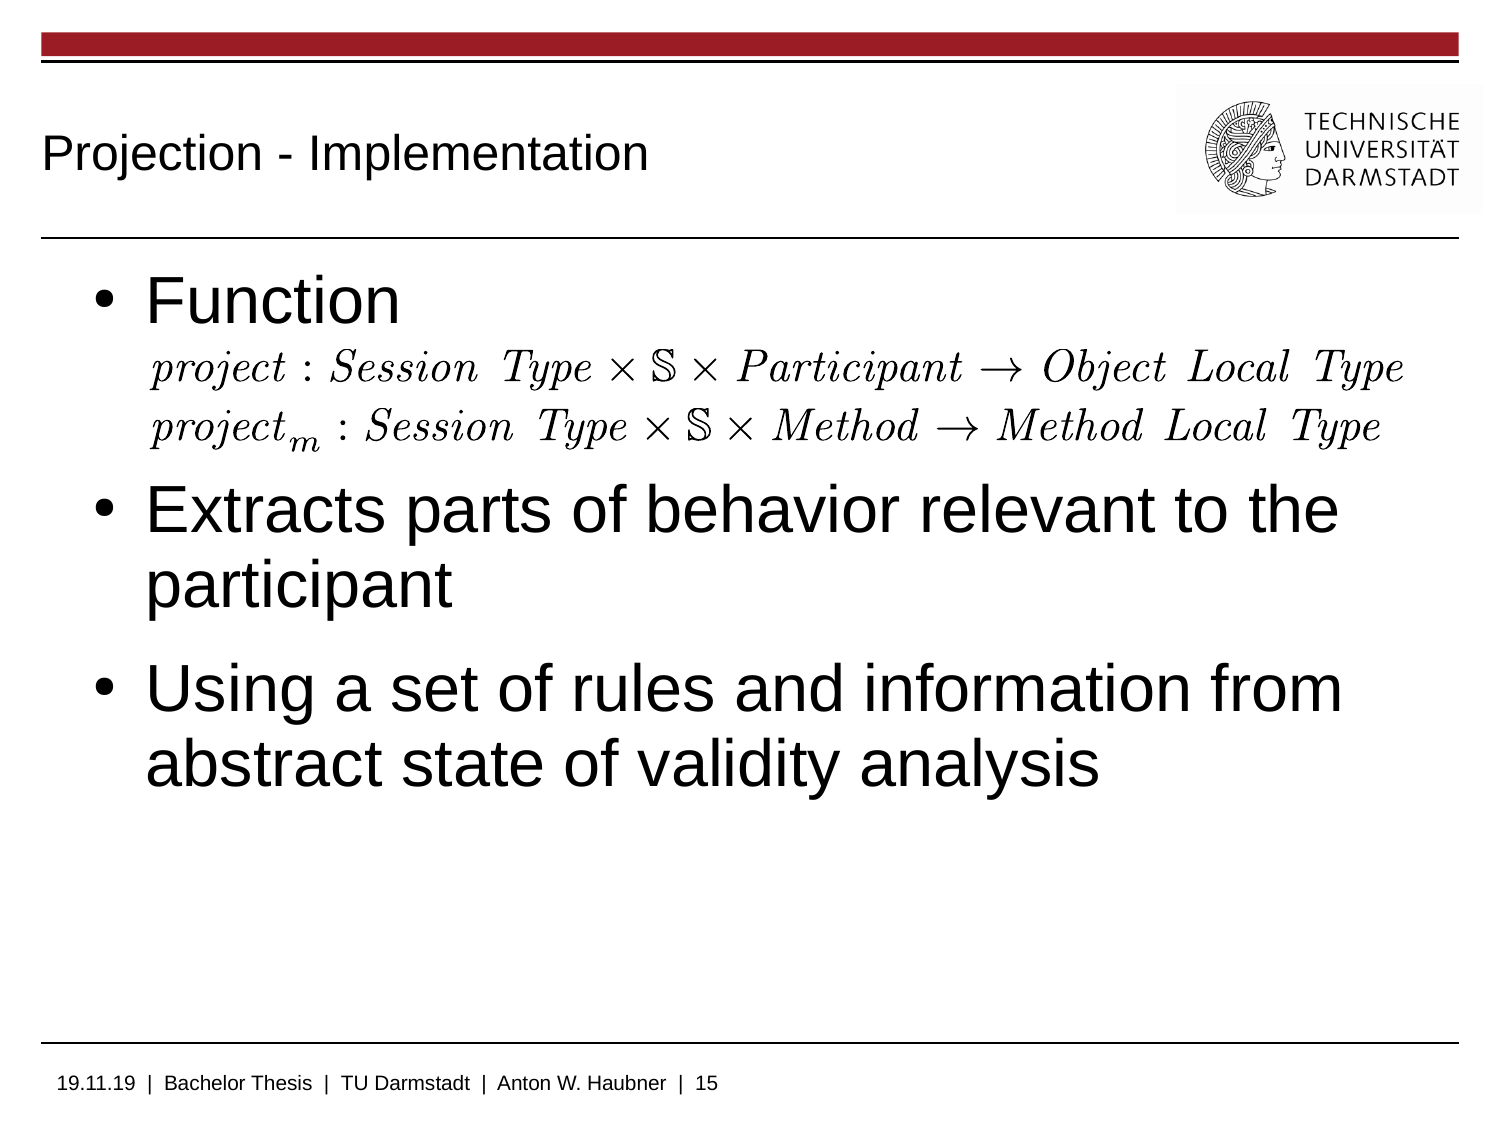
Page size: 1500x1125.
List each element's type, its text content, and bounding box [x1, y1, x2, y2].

title Projection - Implementation [41, 78, 1131, 229]
picture [148, 408, 1383, 452]
list Function Extracts parts of behavior relevant to the participant Using a set of rules and information from abstract state of validity analysis [75, 263, 1425, 916]
picture [148, 349, 1406, 391]
